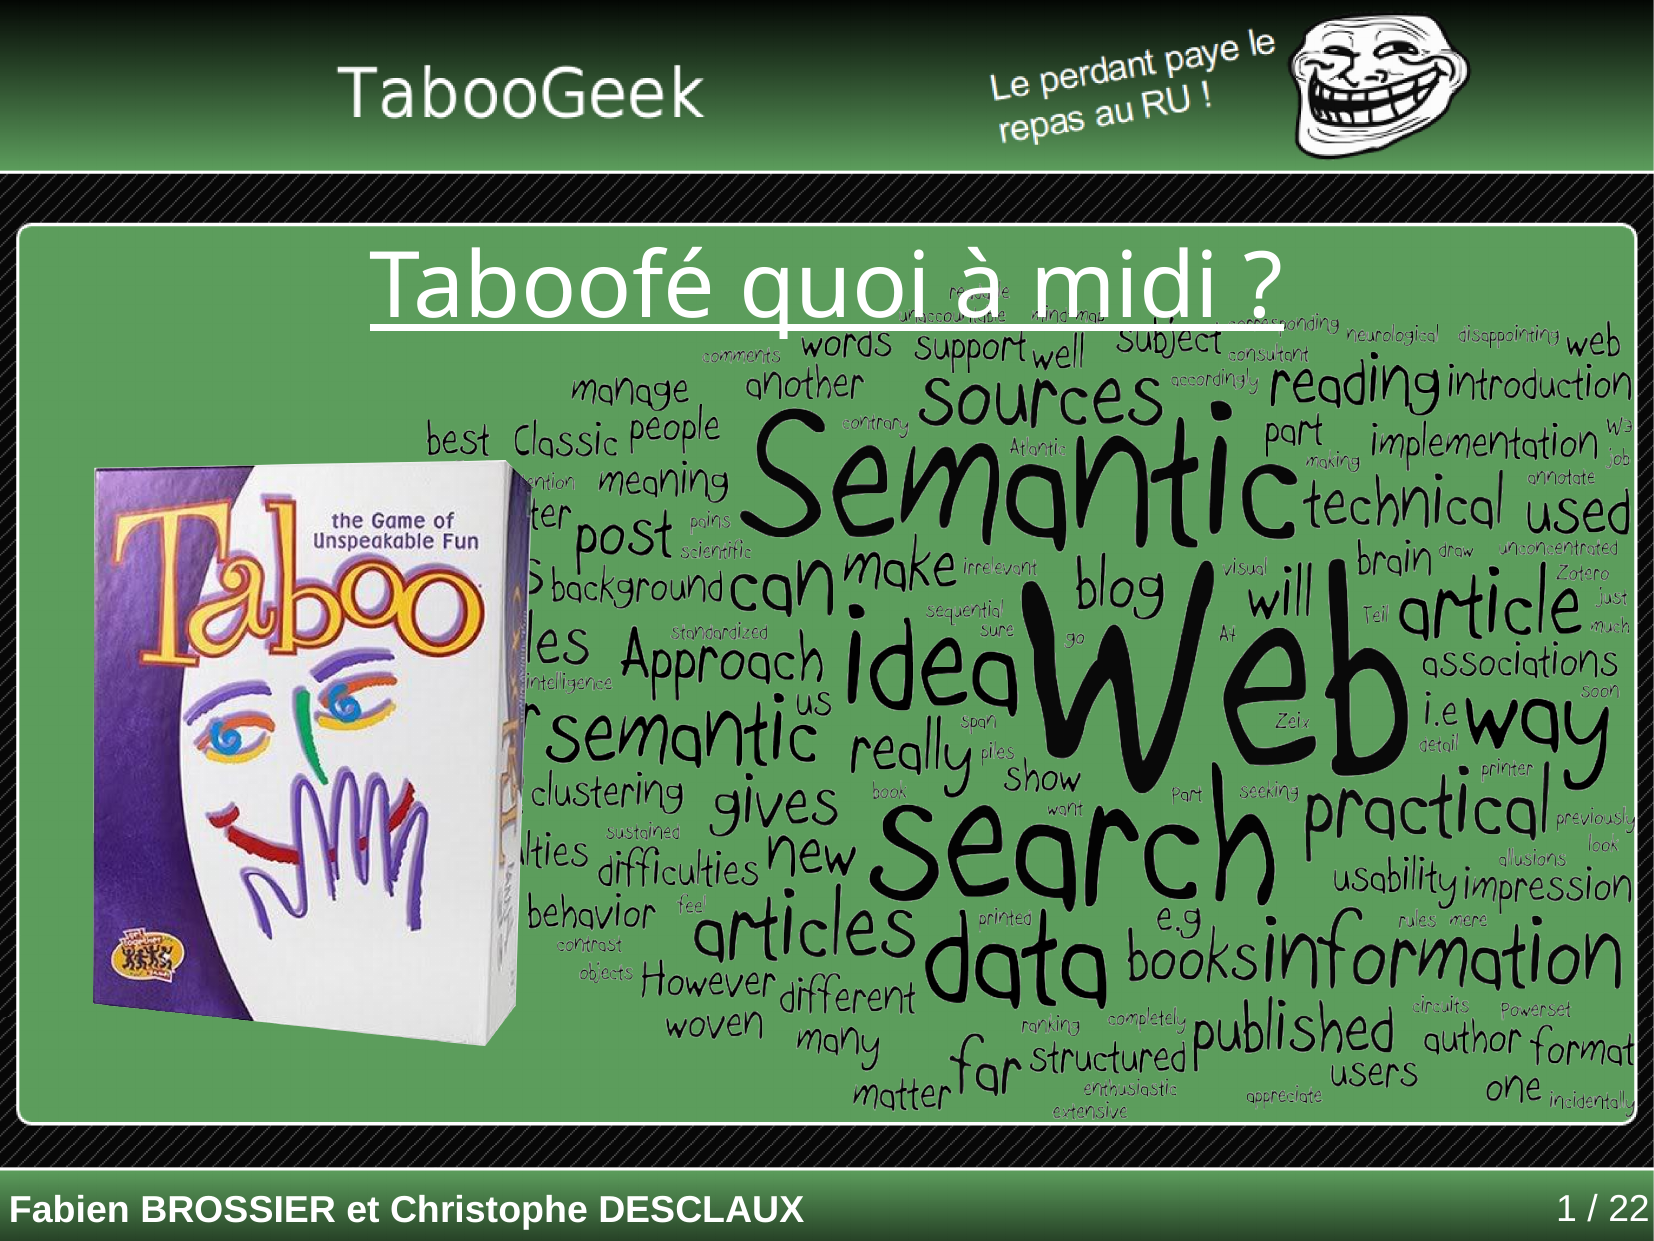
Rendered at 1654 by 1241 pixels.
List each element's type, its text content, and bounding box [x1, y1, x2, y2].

picture [0, 0, 1654, 1241]
title Taboofé quoi à midi ? [82, 207, 1571, 356]
